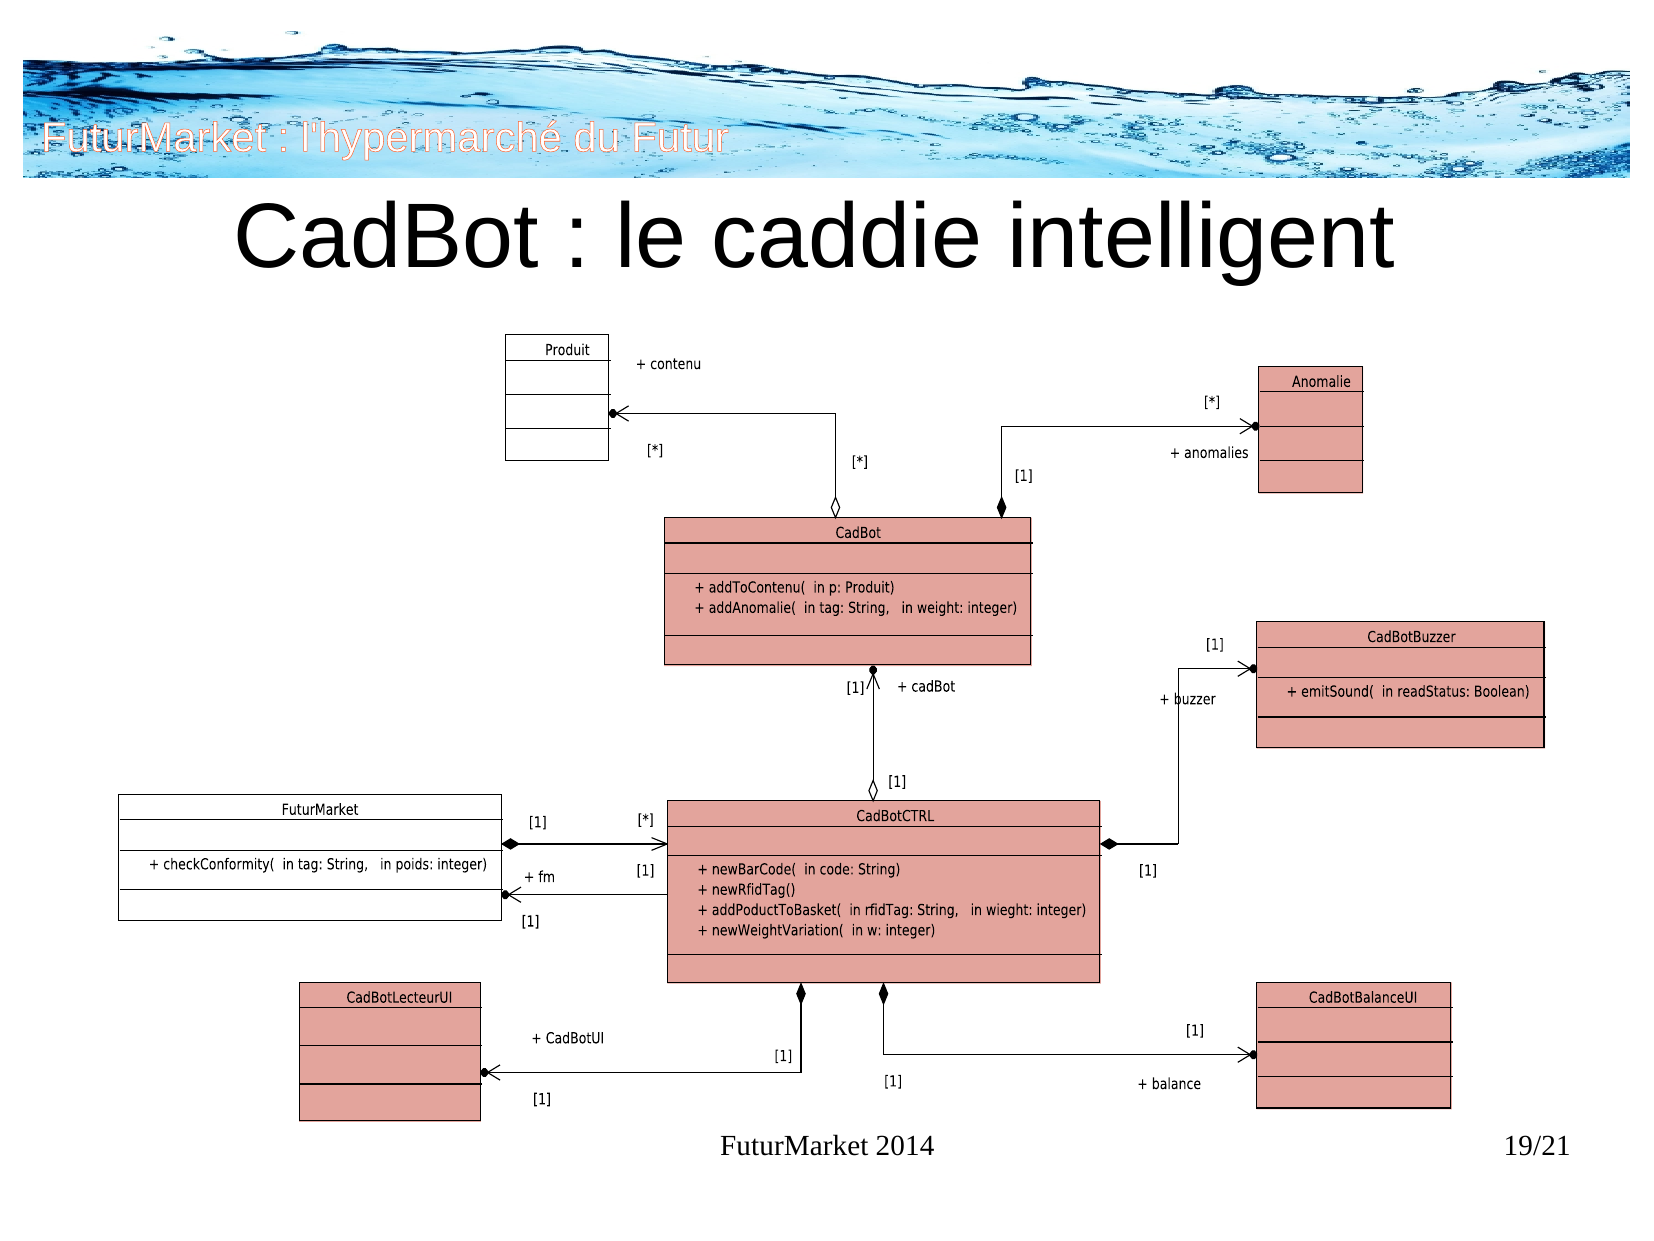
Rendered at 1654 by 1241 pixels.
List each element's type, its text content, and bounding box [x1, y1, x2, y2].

title CadBot : le caddie intelligent [23, 183, 1607, 287]
picture [118, 334, 1547, 1123]
picture [23, 23, 1630, 178]
